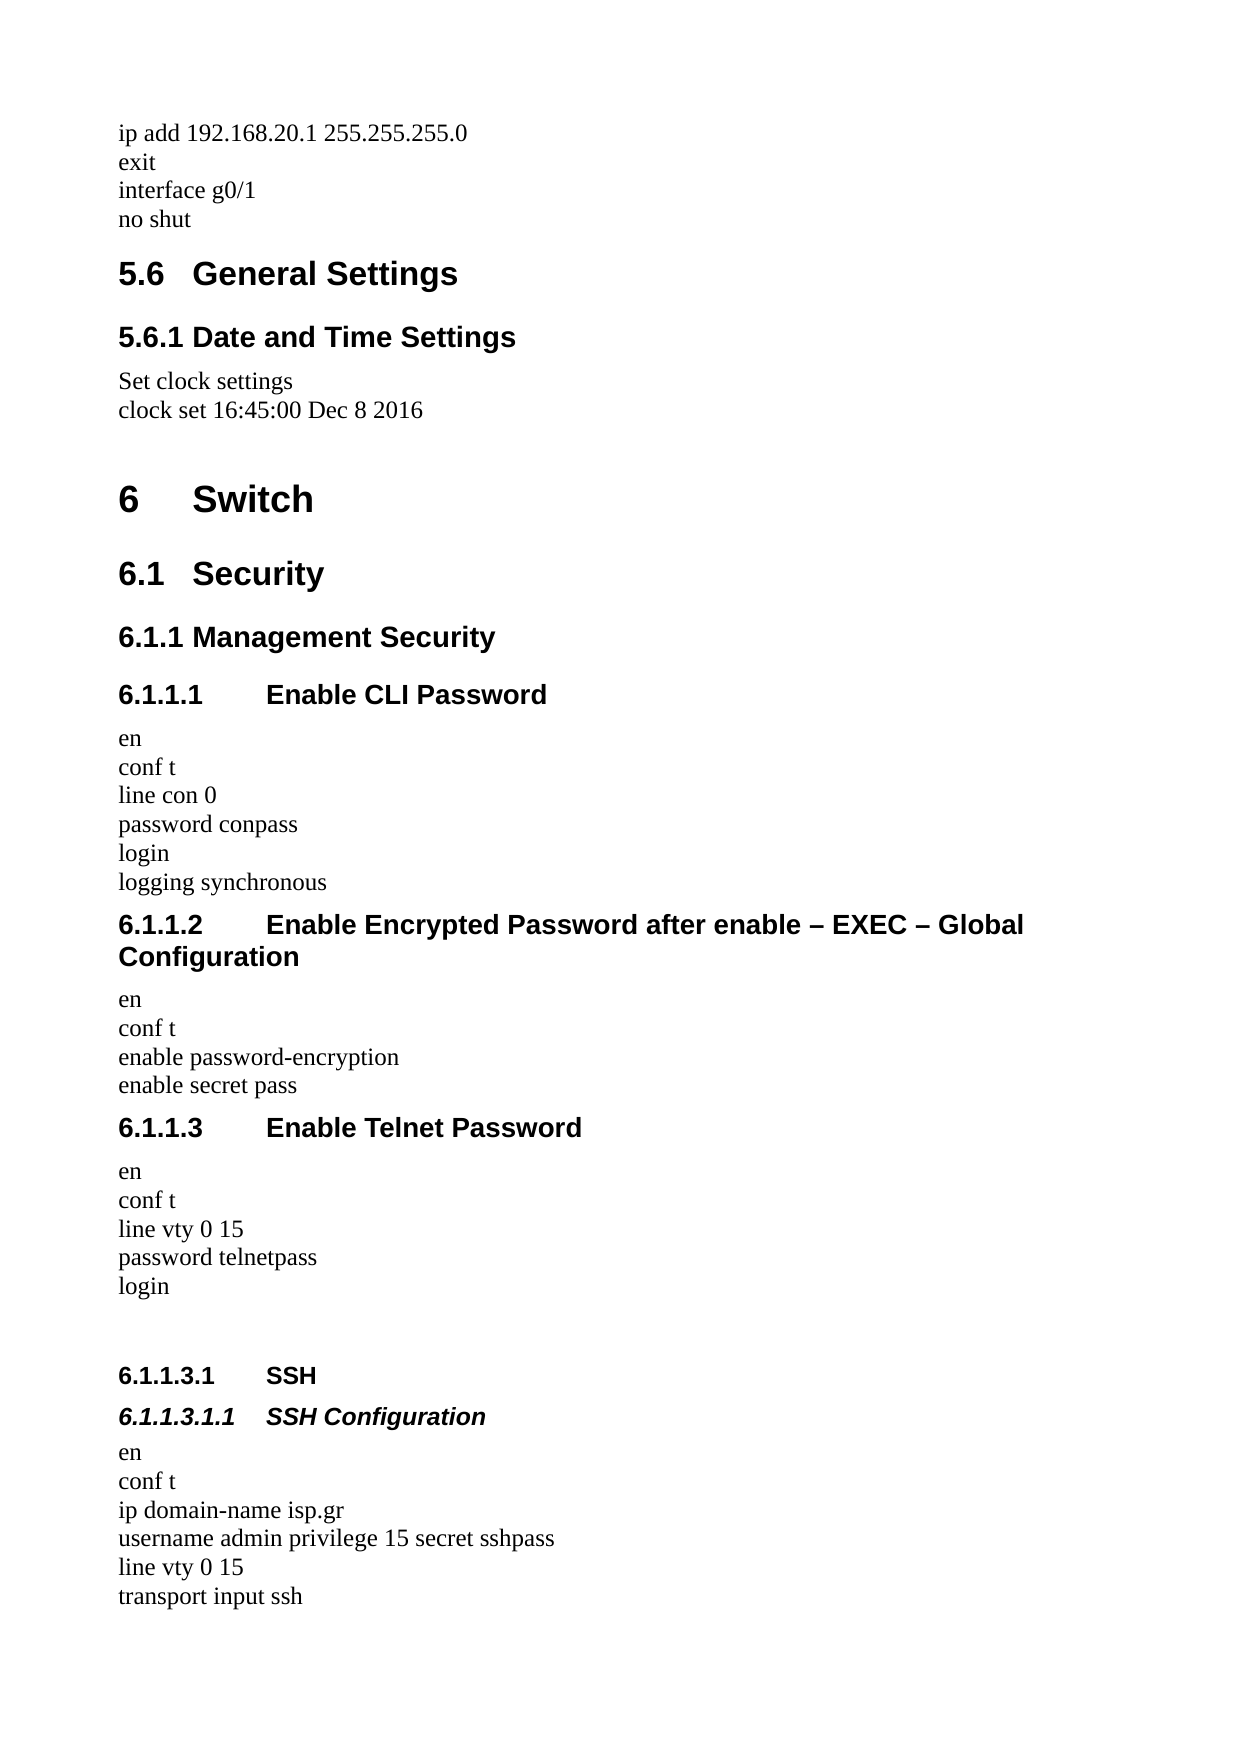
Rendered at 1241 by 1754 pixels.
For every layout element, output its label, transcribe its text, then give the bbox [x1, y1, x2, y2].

text enable password-encryption [118, 1042, 1122, 1071]
text line vty 0 15 [118, 1214, 1122, 1242]
subtitle Security [118, 554, 1122, 593]
text username admin privilege 15 secret sshpass [118, 1523, 1122, 1552]
text login [118, 838, 1122, 867]
text en [118, 1156, 1122, 1185]
text Set clock settings [118, 366, 1122, 395]
text conf t [118, 1185, 1122, 1214]
text exit [118, 147, 1122, 176]
text conf t [118, 1466, 1122, 1495]
text line vty 0 15 [118, 1552, 1122, 1581]
text ip add 192.168.20.1 255.255.255.0 [118, 118, 1122, 147]
text en [118, 984, 1122, 1013]
text no shut [118, 204, 1122, 233]
text clock set 16:45:00 Dec 8 2016 [118, 395, 1122, 423]
text password telnetpass [118, 1242, 1122, 1271]
subtitle Management Security [118, 620, 1122, 654]
text login [118, 1271, 1122, 1300]
subtitle SSH Configuration [118, 1402, 1122, 1431]
subtitle Date and Time Settings [118, 320, 1122, 353]
text conf t [118, 752, 1122, 781]
subtitle General Settings [118, 254, 1122, 293]
text en [118, 1437, 1122, 1466]
text logging synchronous [118, 867, 1122, 896]
text enable secret pass [118, 1071, 1122, 1099]
subtitle Enable Telnet Password [118, 1112, 1122, 1144]
text password conpass [118, 809, 1122, 838]
text transport input ssh [118, 1581, 1122, 1610]
text ip domain-name isp.gr [118, 1495, 1122, 1523]
subtitle Switch [118, 477, 1122, 521]
subtitle Enable CLI Password [118, 679, 1122, 711]
text en [118, 723, 1122, 752]
subtitle Enable Encrypted Password after enable – EXEC – Global Configuration [118, 908, 1122, 972]
text conf t [118, 1013, 1122, 1042]
text line con 0 [118, 781, 1122, 809]
text interface g0/1 [118, 176, 1122, 204]
subtitle SSH [118, 1361, 1122, 1390]
